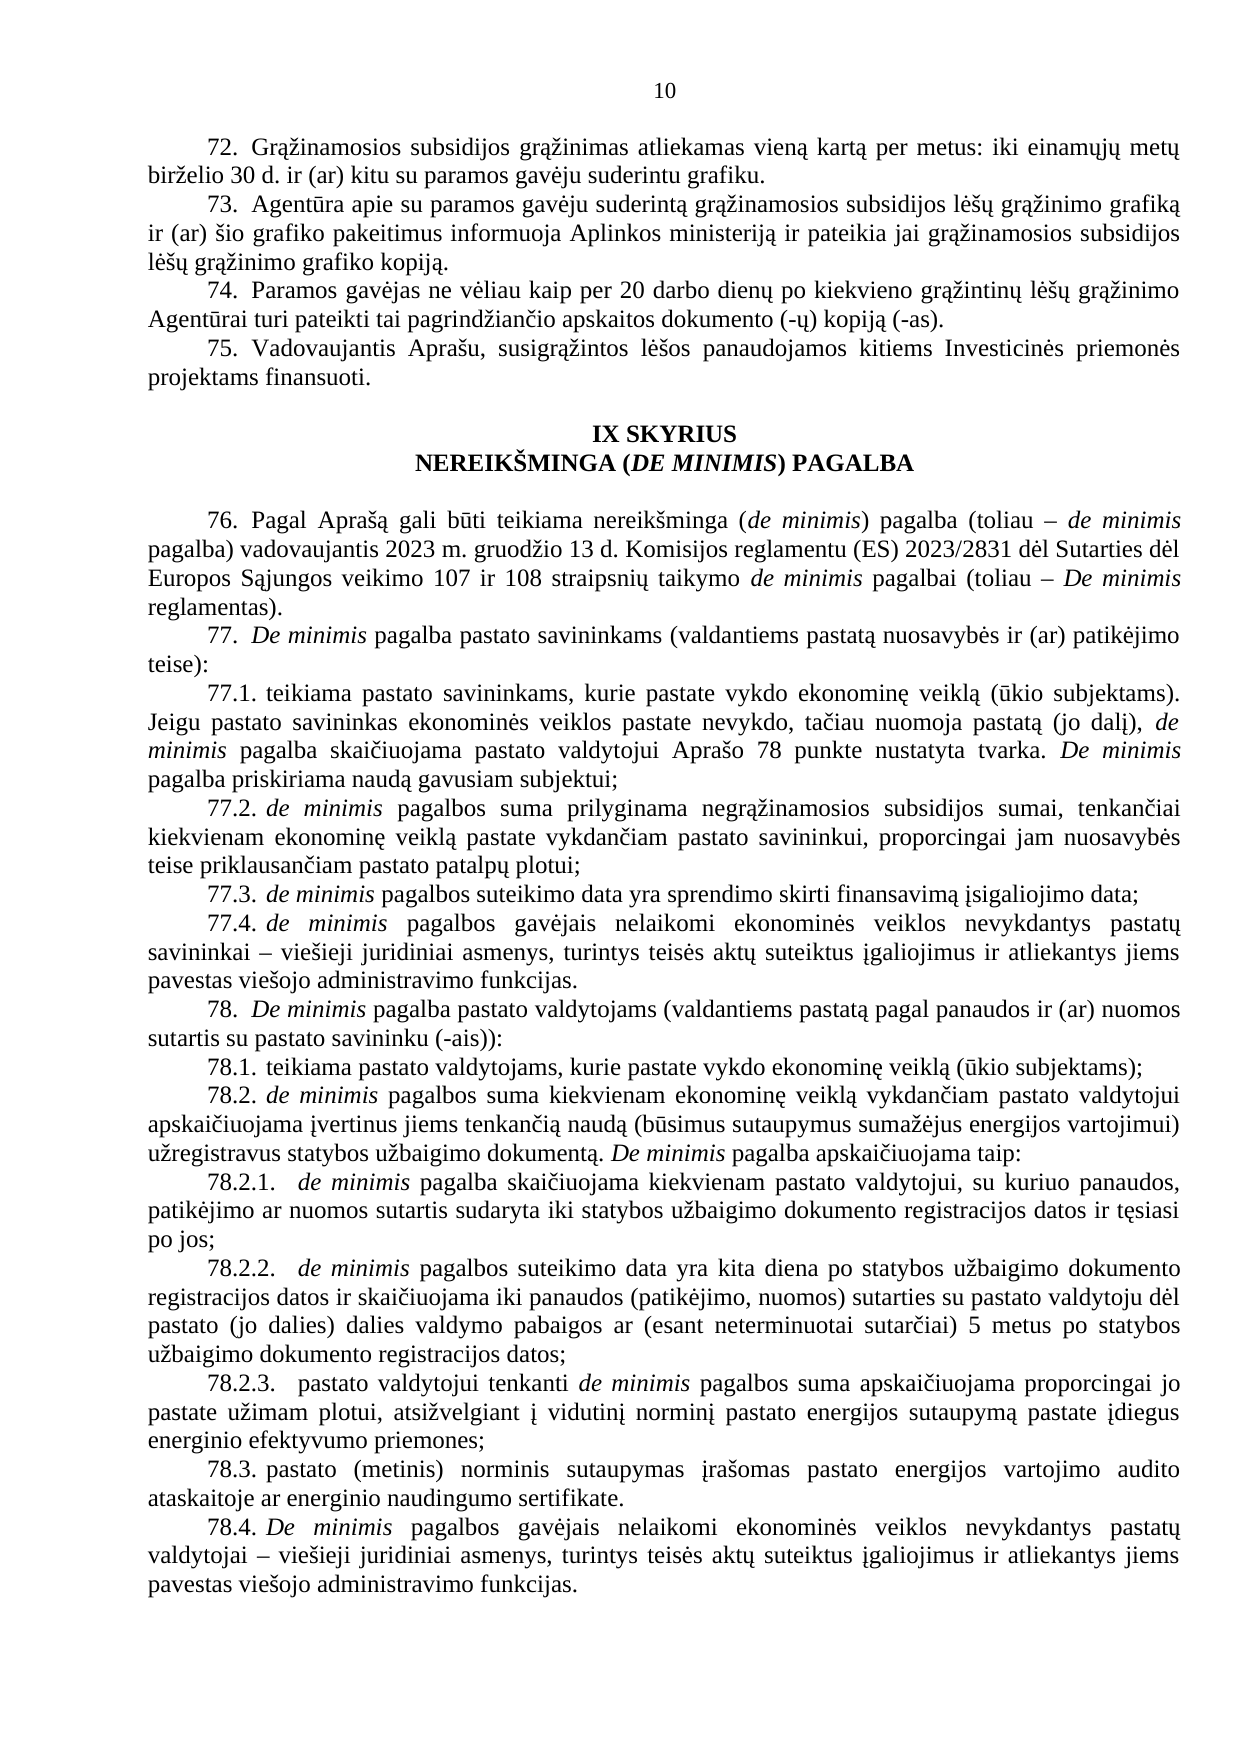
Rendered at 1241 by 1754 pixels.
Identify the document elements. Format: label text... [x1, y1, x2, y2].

text 72. Grąžinamosios subsidijos grąžinimas atliekamas vieną kartą per metus: iki einamųjų metų birželio 30 d. ir (ar) kitu su paramos gavėju suderintu grafiku. [148, 132, 1181, 189]
text 78.2.2. de minimis pagalbos suteikimo data yra kita diena po statybos užbaigimo dokumento registracijos datos ir skaičiuojama iki panaudos (patikėjimo, nuomos) sutarties su pastato valdytoju dėl pastato (jo dalies) dalies valdymo pabaigos ar (esant neterminuotai sutarčiai) 5 metus po statybos užbaigimo dokumento registracijos datos; [148, 1253, 1181, 1368]
text NEREIKŠMINGA (DE MINIMIS) PAGALBA [148, 448, 1181, 477]
text 74. Paramos gavėjas ne vėliau kaip per 20 darbo dienų po kiekvieno grąžintinų lėšų grąžinimo Agentūrai turi pateikti tai pagrindžiančio apskaitos dokumento (-ų) kopiją (-as). [148, 276, 1181, 333]
text 78.2.1. de minimis pagalba skaičiuojama kiekvienam pastato valdytojui, su kuriuo panaudos, patikėjimo ar nuomos sutartis sudaryta iki statybos užbaigimo dokumento registracijos datos ir tęsiasi po jos; [148, 1167, 1181, 1253]
text 77.2. de minimis pagalbos suma prilyginama negrąžinamosios subsidijos sumai, tenkančiai kiekvienam ekonominę veiklą pastate vykdančiam pastato savininkui, proporcingai jam nuosavybės teise priklausančiam pastato patalpų plotui; [148, 793, 1181, 879]
text 78. De minimis pagalba pastato valdytojams (valdantiems pastatą pagal panaudos ir (ar) nuomos sutartis su pastato savininku (-ais)): [148, 994, 1181, 1052]
text 78.4. De minimis pagalbos gavėjais nelaikomi ekonominės veiklos nevykdantys pastatų valdytojai – viešieji juridiniai asmenys, turintys teisės aktų suteiktus įgaliojimus ir atliekantys jiems pavestas viešojo administravimo funkcijas. [148, 1512, 1181, 1598]
text 78.3. pastato (metinis) norminis sutaupymas įrašomas pastato energijos vartojimo audito ataskaitoje ar energinio naudingumo sertifikate. [148, 1454, 1181, 1512]
text 78.2. de minimis pagalbos suma kiekvienam ekonominę veiklą vykdančiam pastato valdytojui apskaičiuojama įvertinus jiems tenkančią naudą (būsimus sutaupymus sumažėjus energijos vartojimui) užregistravus statybos užbaigimo dokumentą. De minimis pagalba apskaičiuojama taip: [148, 1081, 1181, 1167]
text 77.4. de minimis pagalbos gavėjais nelaikomi ekonominės veiklos nevykdantys pastatų savininkai – viešieji juridiniai asmenys, turintys teisės aktų suteiktus įgaliojimus ir atliekantys jiems pavestas viešojo administravimo funkcijas. [148, 908, 1181, 994]
text 77.1. teikiama pastato savininkams, kurie pastate vykdo ekonominę veiklą (ūkio subjektams). Jeigu pastato savininkas ekonominės veiklos pastate nevykdo, tačiau nuomoja pastatą (jo dalį), de minimis pagalba skaičiuojama pastato valdytojui Aprašo 78 punkte nustatyta tvarka. De minimis pagalba priskiriama naudą gavusiam subjektui; [148, 678, 1181, 793]
text 78.1. teikiama pastato valdytojams, kurie pastate vykdo ekonominę veiklą (ūkio subjektams); [148, 1052, 1181, 1081]
text 77.3. de minimis pagalbos suteikimo data yra sprendimo skirti finansavimą įsigaliojimo data; [148, 879, 1181, 908]
text IX SKYRIUS [148, 419, 1181, 448]
text 76. Pagal Aprašą gali būti teikiama nereikšminga (de minimis) pagalba (toliau – de minimis pagalba) vadovaujantis 2023 m. gruodžio 13 d. Komisijos reglamentu (ES) 2023/2831 dėl Sutarties dėl Europos Sąjungos veikimo 107 ir 108 straipsnių taikymo de minimis pagalbai (toliau – De minimis reglamentas). [148, 506, 1181, 621]
text 73. Agentūra apie su paramos gavėju suderintą grąžinamosios subsidijos lėšų grąžinimo grafiką ir (ar) šio grafiko pakeitimus informuoja Aplinkos ministeriją ir pateikia jai grąžinamosios subsidijos lėšų grąžinimo grafiko kopiją. [148, 189, 1181, 276]
text 77. De minimis pagalba pastato savininkams (valdantiems pastatą nuosavybės ir (ar) patikėjimo teise): [148, 621, 1181, 678]
text 75. Vadovaujantis Aprašu, susigrąžintos lėšos panaudojamos kitiems Investicinės priemonės projektams finansuoti. [148, 333, 1181, 391]
text 78.2.3. pastato valdytojui tenkanti de minimis pagalbos suma apskaičiuojama proporcingai jo pastate užimam plotui, atsižvelgiant į vidutinį norminį pastato energijos sutaupymą pastate įdiegus energinio efektyvumo priemones; [148, 1368, 1181, 1454]
